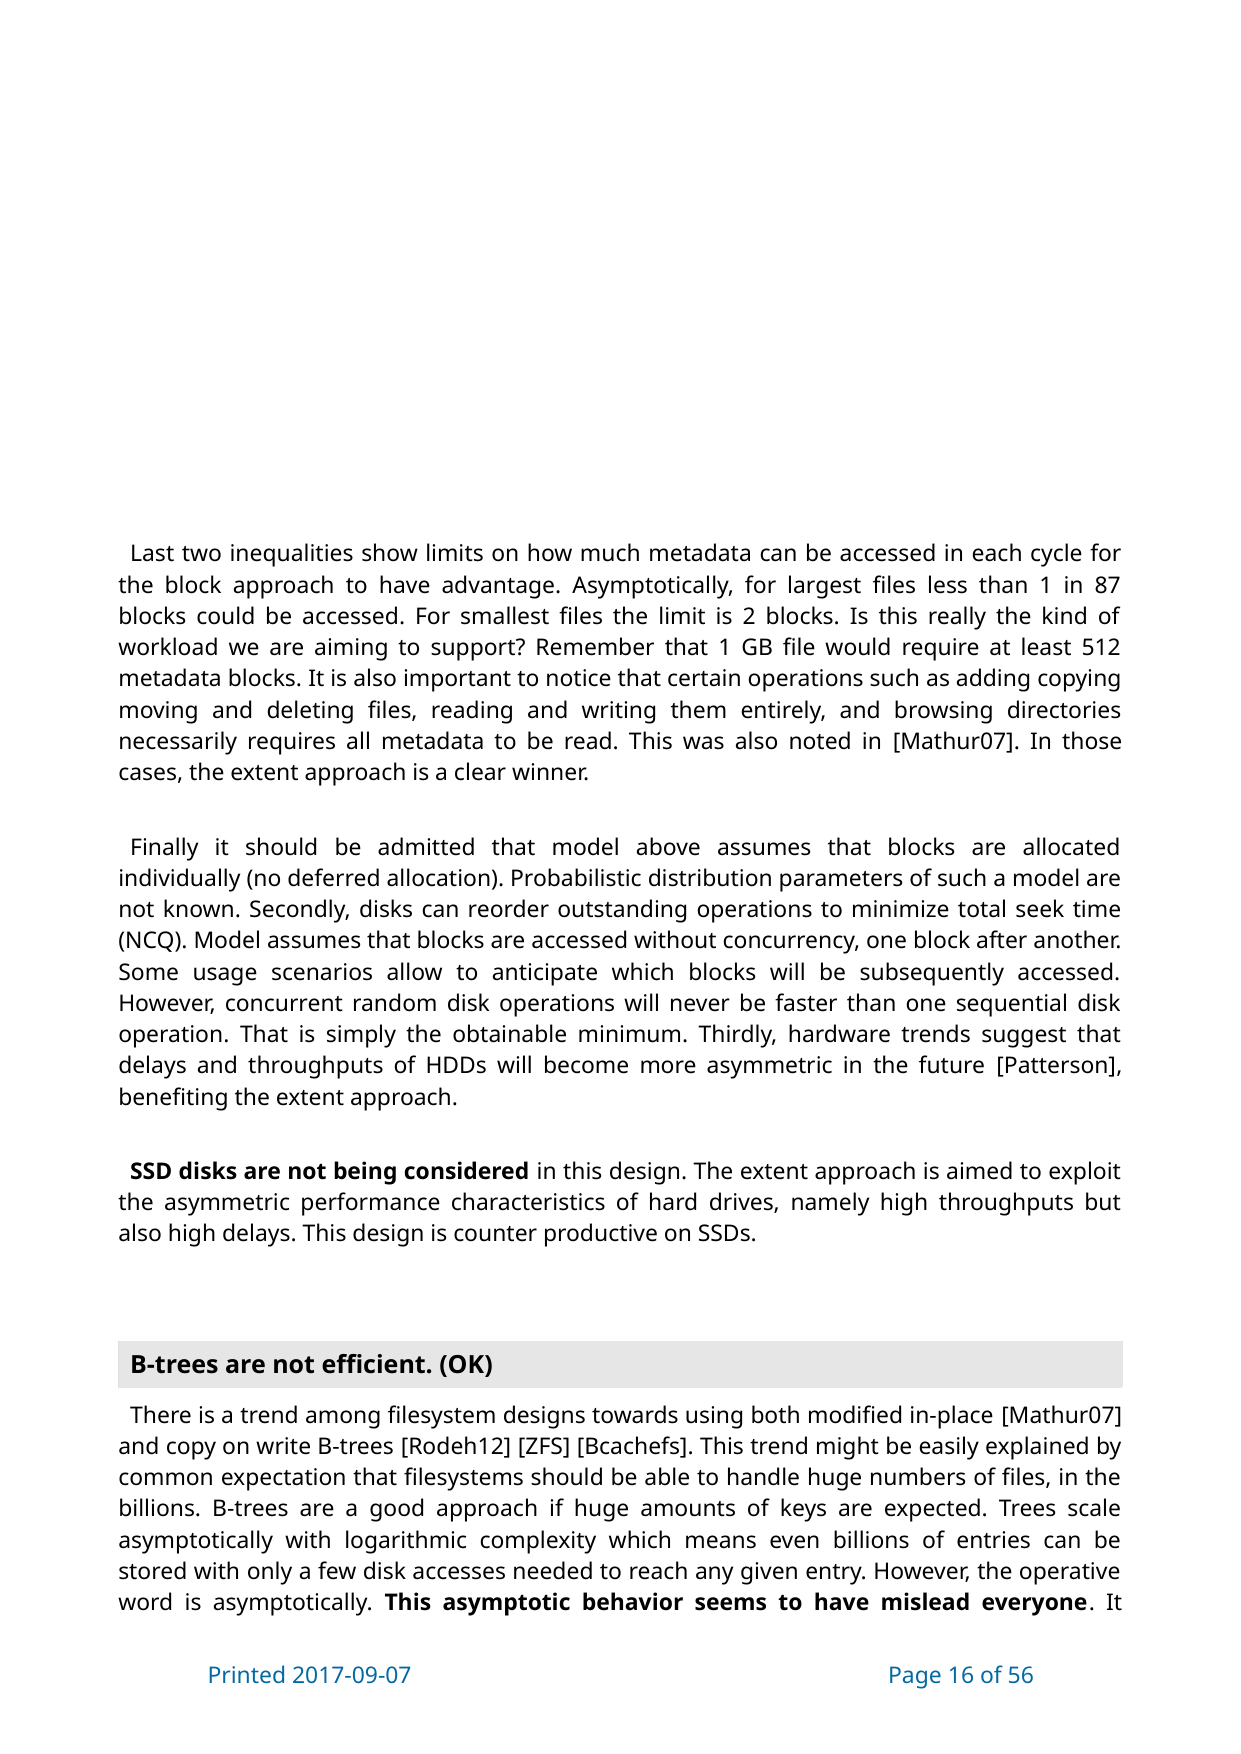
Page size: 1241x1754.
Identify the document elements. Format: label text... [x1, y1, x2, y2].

text Last two inequalities show limits on how much metadata can be accessed in each cycle for the block approach to have advantage. Asymptotically, for largest files less than 1 in 87 blocks could be accessed. For smallest files the limit is 2 blocks. Is this really the kind of workload we are aiming to support? Remember that 1 GB file would require at least 512 metadata blocks. It is also important to notice that certain operations such as adding copying moving and deleting files, reading and writing them entirely, and browsing directories necessarily requires all metadata to be read. This was also noted in [Mathur07]. In those cases, the extent approach is a clear winner. [118, 537, 1122, 787]
text There is a trend among filesystem designs towards using both modified in-place [Mathur07] and copy on write B-trees [Rodeh12] [ZFS] [Bcachefs]. This trend might be easily explained by common expectation that filesystems should be able to handle huge numbers of files, in the billions. B-trees are a good approach if huge amounts of keys are expected. Trees scale asymptotically with logarithmic complexity which means even billions of entries can be stored with only a few disk accesses needed to reach any given entry. However, the operative word is asymptotically. This asymptotic behavior seems to have mislead everyone. It [118, 1398, 1122, 1617]
text Finally it should be admitted that model above assumes that blocks are allocated individually (no deferred allocation). Probabilistic distribution parameters of such a model are not known. Secondly, disks can reorder outstanding operations to minimize total seek time (NCQ). Model assumes that blocks are accessed without concurrency, one block after another. Some usage scenarios allow to anticipate which blocks will be subsequently accessed. However, concurrent random disk operations will never be faster than one sequential disk operation. That is simply the obtainable minimum. Thirdly, hardware trends suggest that delays and throughputs of HDDs will become more asymmetric in the future [Patterson], benefiting the extent approach. [118, 830, 1122, 1112]
subtitle B-trees are not efficient. (OK) [119, 1342, 1122, 1387]
text SSD disks are not being considered in this design. The extent approach is aimed to exploit the asymmetric performance characteristics of hard drives, namely high throughputs but also high delays. This design is counter productive on SSDs. [118, 1155, 1122, 1248]
